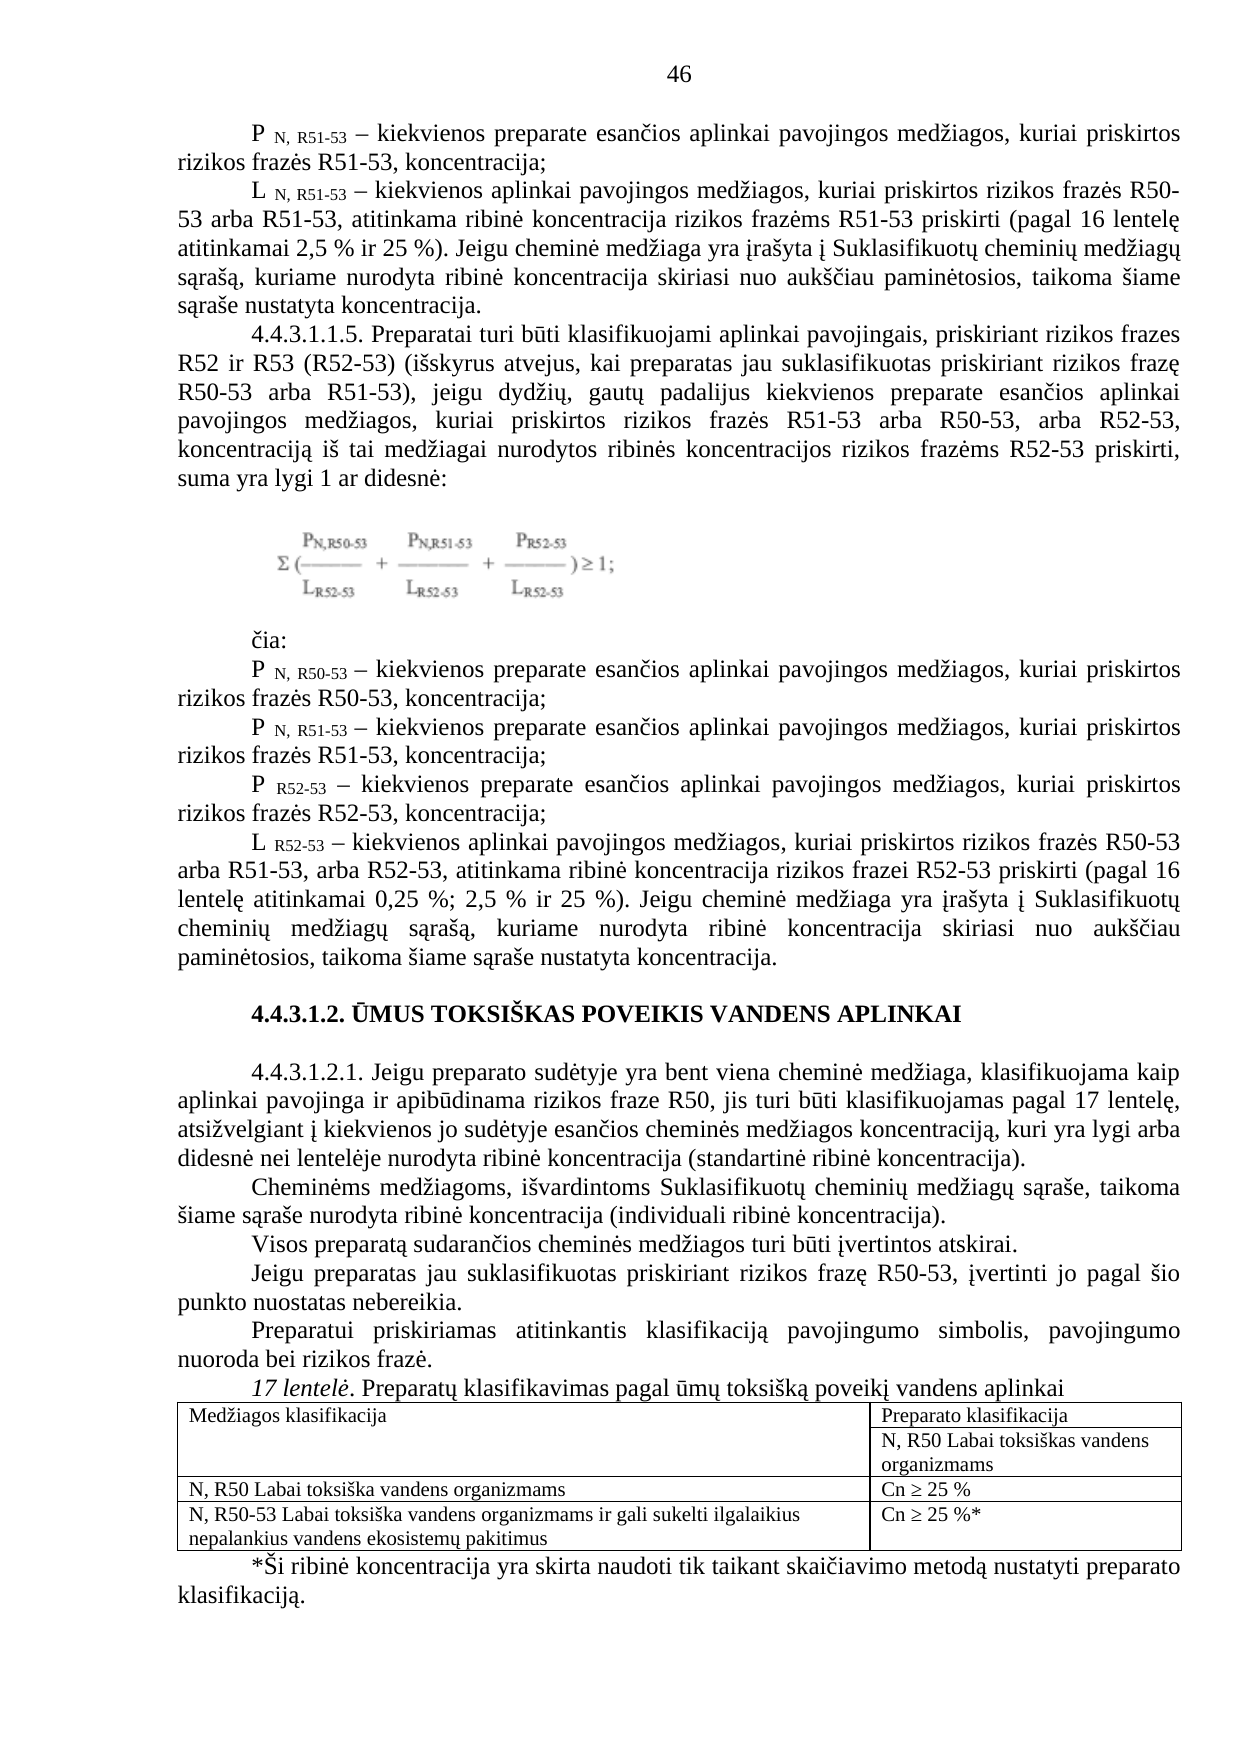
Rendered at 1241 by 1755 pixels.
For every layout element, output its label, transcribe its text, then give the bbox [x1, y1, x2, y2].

text Cheminėms medžiagoms, išvardintoms Suklasifikuotų cheminių medžiagų sąraše, taikoma šiame sąraše nurodyta ribinė koncentracija (individuali ribinė koncentracija). [177, 1172, 1181, 1229]
text 4.4.3.1.1.5. Preparatai turi būti klasifikuojami aplinkai pavojingais, priskiriant rizikos frazes R52 ir R53 (R52-53) (išskyrus atvejus, kai preparatas jau suklasifikuotas priskiriant rizikos frazę R50-53 arba R51-53), jeigu dydžių, gautų padalijus kiekvienos preparate esančios aplinkai pavojingos medžiagos, kuriai priskirtos rizikos frazės R51-53 arba R50-53, arba R52-53, koncentraciją iš tai medžiagai nurodytos ribinės koncentracijos rizikos frazėms R52-53 priskirti, suma yra lygi 1 ar didesnė: [177, 319, 1181, 492]
text L N, R51-53 – kiekvienos aplinkai pavojingos medžiagos, kuriai priskirtos rizikos frazės R50-53 arba R51-53, atitinkama ribinė koncentracija rizikos frazėms R51-53 priskirti (pagal 16 lentelę atitinkamai 2,5 % ir 25 %). Jeigu cheminė medžiaga yra įrašyta į Suklasifikuotų cheminių medžiagų sąrašą, kuriame nurodyta ribinė koncentracija skiriasi nuo aukščiau paminėtosios, taikoma šiame sąraše nustatyta koncentracija. [177, 176, 1181, 319]
table_cell N, R50-53 Labai toksiška vandens organizmams ir gali sukelti ilgalaikius nepalankius vandens ekosistemų pakitimus [178, 1502, 869, 1550]
text P R52-53 – kiekvienos preparate esančios aplinkai pavojingos medžiagos, kuriai priskirtos rizikos frazės R52-53, koncentracija; [177, 769, 1181, 827]
table_header Preparato klasifikacija [871, 1403, 1181, 1427]
table_cell N, R50 Labai toksiška vandens organizmams [178, 1477, 869, 1501]
text 4.4.3.1.2.1. Jeigu preparato sudėtyje yra bent viena cheminė medžiaga, klasifikuojama kaip aplinkai pavojinga ir apibūdinama rizikos fraze R50, jis turi būti klasifikuojamas pagal 17 lentelę, atsižvelgiant į kiekvienos jo sudėtyje esančios cheminės medžiagos koncentraciją, kuri yra lygi arba didesnė nei lentelėje nurodyta ribinė koncentracija (standartinė ribinė koncentracija). [177, 1057, 1181, 1172]
text *Ši ribinė koncentracija yra skirta naudoti tik taikant skaičiavimo metodą nustatyti preparato klasifikaciją. [177, 1551, 1181, 1609]
text P N, R51-53 – kiekvienos preparate esančios aplinkai pavojingos medžiagos, kuriai priskirtos rizikos frazės R51-53, koncentracija; [177, 118, 1181, 176]
text P N, R51-53 – kiekvienos preparate esančios aplinkai pavojingos medžiagos, kuriai priskirtos rizikos frazės R51-53, koncentracija; [177, 712, 1181, 769]
table_header Medžiagos klasifikacija [178, 1403, 869, 1476]
text Preparatui priskiriamas atitinkantis klasifikaciją pavojingumo simbolis, pavojingumo nuoroda bei rizikos frazė. [177, 1315, 1181, 1373]
table_cell Cn ≥ 25 %* [871, 1502, 1181, 1550]
text 4.4.3.1.2. ŪMUS TOKSIŠKAS POVEIKIS VANDENS APLINKAI [177, 999, 1181, 1028]
table_cell N, R50 Labai toksiškas vandens organizmams [871, 1428, 1181, 1476]
text 17 lentelė. Preparatų klasifikavimas pagal ūmų toksišką poveikį vandens aplinkai [177, 1373, 1181, 1402]
table_cell Cn ≥ 25 % [871, 1477, 1181, 1501]
text čia: [177, 625, 1181, 654]
text P N, R50-53 – kiekvienos preparate esančios aplinkai pavojingos medžiagos, kuriai priskirtos rizikos frazės R50-53, koncentracija; [177, 654, 1181, 712]
text L R52-53 – kiekvienos aplinkai pavojingos medžiagos, kuriai priskirtos rizikos frazės R50-53 arba R51-53, arba R52-53, atitinkama ribinė koncentracija rizikos frazei R52-53 priskirti (pagal 16 lentelę atitinkamai 0,25 %; 2,5 % ir 25 %). Jeigu cheminė medžiaga yra įrašyta į Suklasifikuotų cheminių medžiagų sąrašą, kuriame nurodyta ribinė koncentracija skiriasi nuo aukščiau paminėtosios, taikoma šiame sąraše nustatyta koncentracija. [177, 827, 1181, 970]
text Jeigu preparatas jau suklasifikuotas priskiriant rizikos frazę R50-53, įvertinti jo pagal šio punkto nuostatas nebereikia. [177, 1258, 1181, 1315]
text Visos preparatą sudarančios cheminės medžiagos turi būti įvertintos atskirai. [177, 1229, 1181, 1258]
